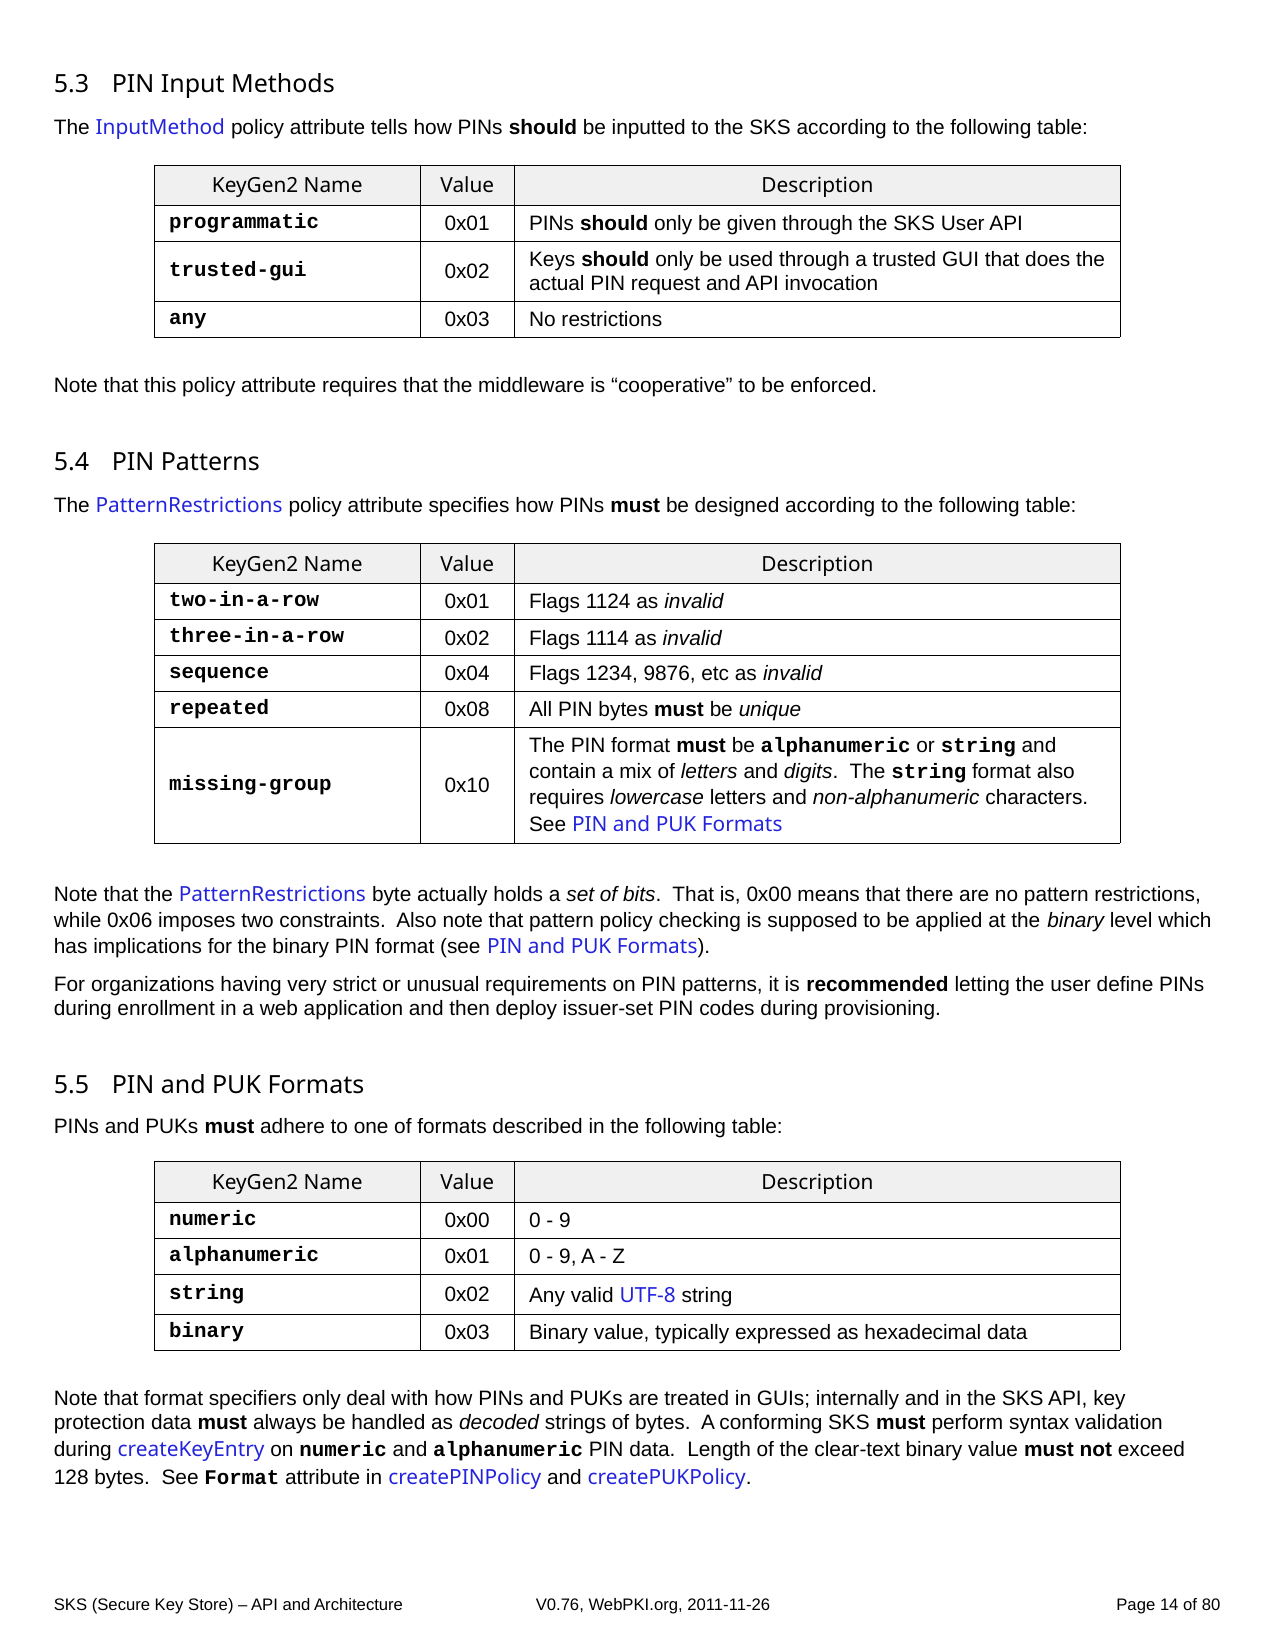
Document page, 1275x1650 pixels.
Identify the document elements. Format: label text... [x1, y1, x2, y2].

table_header KeyGen2 Name [155, 544, 420, 583]
table_cell Flags 1114 as invalid [515, 620, 1120, 655]
table_cell repeated [155, 692, 420, 727]
table_header Description [515, 166, 1120, 205]
table_cell numeric [155, 1203, 420, 1238]
table_cell Flags 1124 as invalid [515, 584, 1120, 619]
table_header KeyGen2 Name [155, 166, 420, 205]
subtitle PIN Input Methods [54, 66, 1221, 100]
table_cell 0x02 [421, 242, 514, 301]
text Note that the PatternRestrictions byte actually holds a set of bits. That is, 0x00 means that there are no pattern restrictions, while 0x06 imposes two constraints. Also note that pattern policy checking is supposed to be applied at the binary level which has implications for the binary PIN format (see PIN and PUK Formats). [54, 879, 1221, 960]
table_cell trusted-gui [155, 242, 420, 301]
table_cell The PIN format must be alphanumeric or string and contain a mix of letters and digits. The string format also requires lowercase letters and non-alphanumeric characters. See PIN and PUK Formats [515, 728, 1120, 843]
table_cell PINs should only be given through the SKS User API [515, 206, 1120, 241]
table_cell 0x03 [421, 302, 514, 337]
text Note that this policy attribute requires that the middleware is “cooperative” to be enforced. [54, 373, 1221, 397]
subtitle PIN and PUK Formats [54, 1067, 1221, 1101]
table_header Value [421, 544, 514, 583]
table_header Description [515, 1162, 1120, 1202]
table_cell string [155, 1275, 420, 1314]
table_cell 0x10 [421, 728, 514, 843]
table_cell programmatic [155, 206, 420, 241]
table_cell alphanumeric [155, 1239, 420, 1274]
text PINs and PUKs must adhere to one of formats described in the following table: [54, 1113, 1221, 1161]
text Note that format specifiers only deal with how PINs and PUKs are treated in GUIs; internally and in the SKS API, key protection data must always be handled as decoded strings of bytes. A conforming SKS must perform syntax validation during createKeyEntry on numeric and alphanumeric PIN data. Length of the clear-text binary value must not exceed 128 bytes. See Format attribute in createPINPolicy and createPUKPolicy. [54, 1386, 1221, 1491]
table_cell sequence [155, 656, 420, 691]
table_cell binary [155, 1315, 420, 1350]
table_header Value [421, 166, 514, 205]
table_cell any [155, 302, 420, 337]
table_cell 0x01 [421, 1239, 514, 1274]
table_cell 0x08 [421, 692, 514, 727]
table_cell Binary value, typically expressed as hexadecimal data [515, 1315, 1120, 1350]
text For organizations having very strict or unusual requirements on PIN patterns, it is recommended letting the user define PINs during enrollment in a web application and then deploy issuer-set PIN codes during provisioning. [54, 972, 1221, 1019]
table_cell missing-group [155, 728, 420, 843]
table_cell 0x00 [421, 1203, 514, 1238]
table_cell 0x01 [421, 584, 514, 619]
table_header Description [515, 544, 1120, 583]
table_header KeyGen2 Name [155, 1162, 420, 1202]
text The PatternRestrictions policy attribute specifies how PINs must be designed according to the following table: [54, 491, 1221, 543]
table_cell Flags 1234, 9876, etc as invalid [515, 656, 1120, 691]
table_cell 0 - 9, A - Z [515, 1239, 1120, 1274]
table_cell 0x02 [421, 1275, 514, 1314]
table_cell 0x01 [421, 206, 514, 241]
table_cell Any valid UTF-8 string [515, 1275, 1120, 1314]
table_cell No restrictions [515, 302, 1120, 337]
table_header Value [421, 1162, 514, 1202]
table_cell All PIN bytes must be unique [515, 692, 1120, 727]
text The InputMethod policy attribute tells how PINs should be inputted to the SKS according to the following table: [54, 112, 1221, 164]
table_cell three-in-a-row [155, 620, 420, 655]
table_cell Keys should only be used through a trusted GUI that does the actual PIN request and API invocation [515, 242, 1120, 301]
table_cell 0x02 [421, 620, 514, 655]
table_cell two-in-a-row [155, 584, 420, 619]
table_cell 0 - 9 [515, 1203, 1120, 1238]
table_cell 0x03 [421, 1315, 514, 1350]
subtitle PIN Patterns [54, 444, 1221, 478]
table_cell 0x04 [421, 656, 514, 691]
